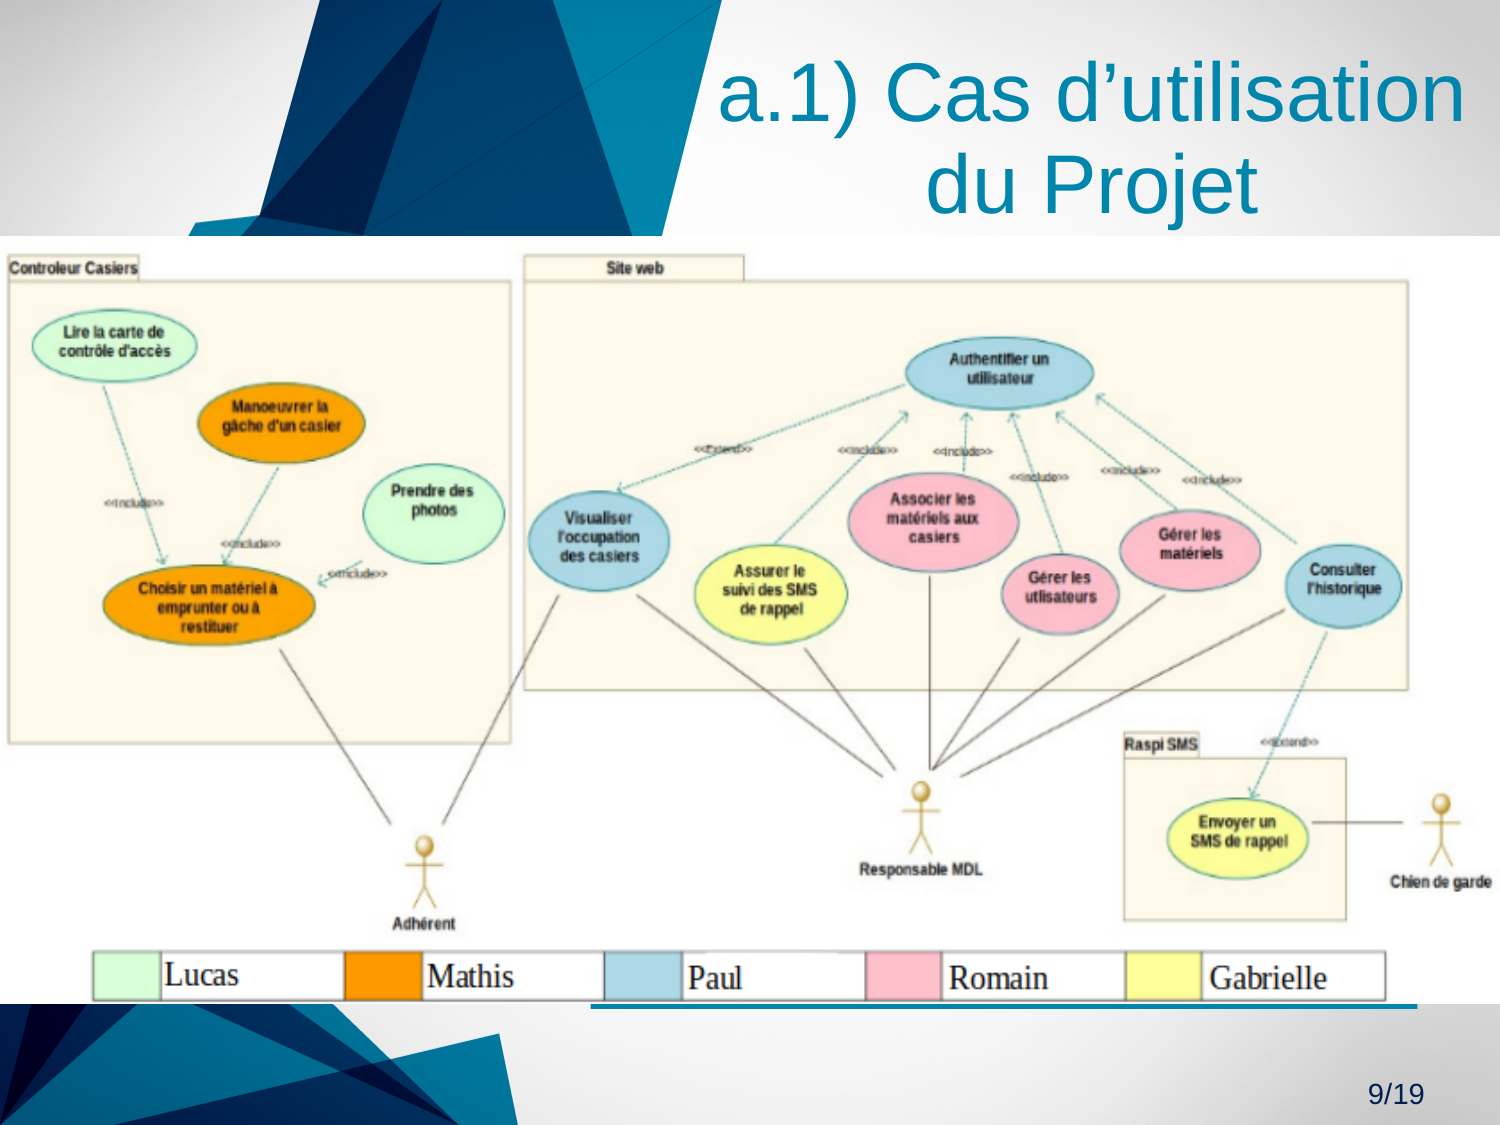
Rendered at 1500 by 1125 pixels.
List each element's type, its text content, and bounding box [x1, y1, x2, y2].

title a.1) Cas d’utilisation du Projet [708, 0, 1477, 236]
picture [0, 0, 1500, 1125]
